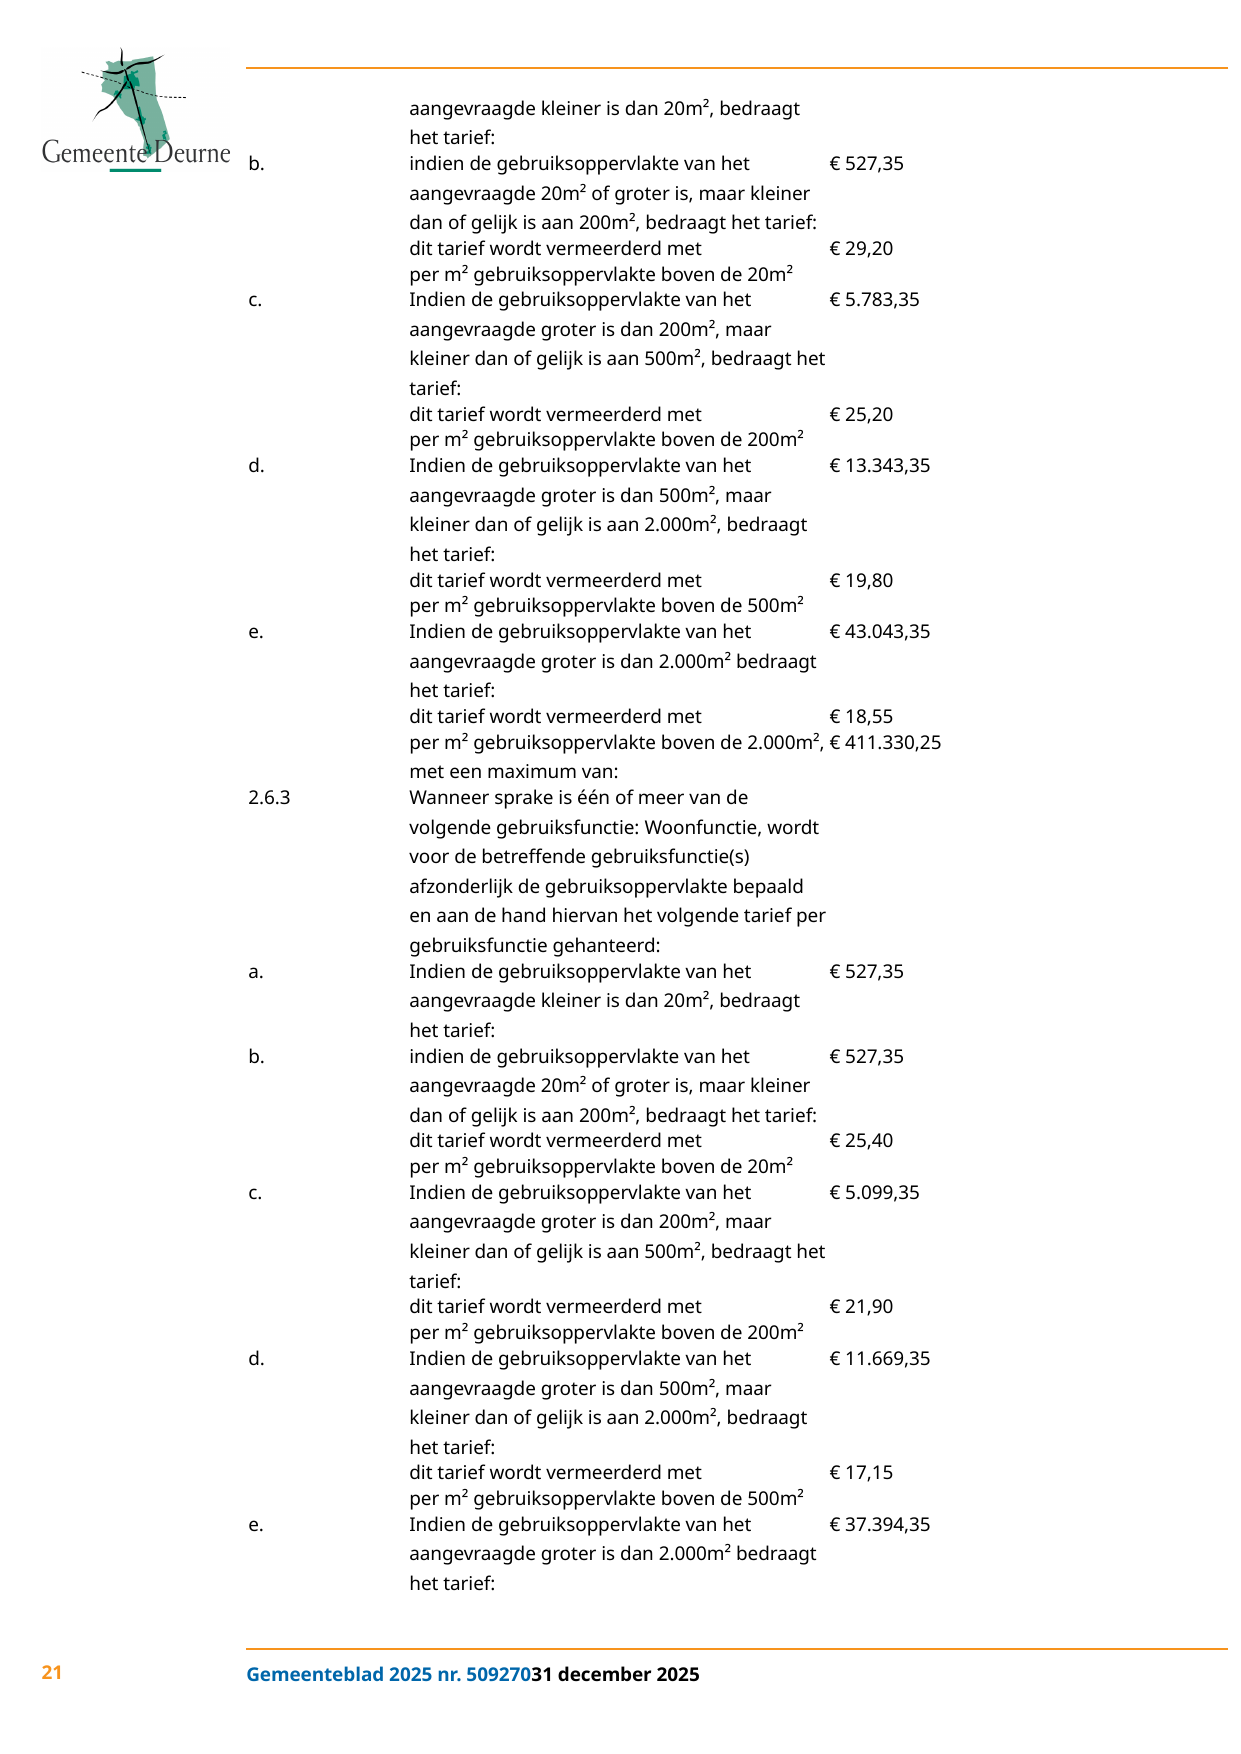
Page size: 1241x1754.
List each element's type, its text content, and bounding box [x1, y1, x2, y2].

picture [41, 47, 231, 172]
table_cell dit tarief wordt vermeerderd met [409, 1128, 829, 1153]
table_cell per m² gebruiksoppervlakte boven de 200m² [409, 427, 829, 452]
table_cell [991, 703, 1152, 729]
table_cell [991, 1179, 1152, 1294]
table_cell € 13.343,35 [829, 453, 991, 567]
table_cell [991, 618, 1152, 703]
table_cell € 21,90 [829, 1294, 991, 1319]
table_cell aangevraagde kleiner is dan 20m², bedraagt het tarief: [409, 95, 829, 150]
table_cell € 5.099,35 [829, 1179, 991, 1294]
table_cell d. [248, 1345, 409, 1459]
table_cell [991, 150, 1152, 235]
table_cell per m² gebruiksoppervlakte boven de 500m² [409, 593, 829, 618]
table_cell € 527,35 [829, 958, 991, 1043]
table_cell [991, 1485, 1152, 1511]
table_cell per m² gebruiksoppervlakte boven de 200m² [409, 1319, 829, 1345]
table_cell [248, 95, 409, 150]
table_cell e. [248, 1511, 409, 1596]
table_cell € 43.043,35 [829, 618, 991, 703]
table_cell [248, 1319, 409, 1345]
table_cell c. [248, 286, 409, 401]
table_cell indien de gebruiksoppervlakte van het aangevraagde 20m² of groter is, maar kleiner dan of gelijk is aan 200m², bedraagt het tarief: [409, 150, 829, 235]
table_cell per m² gebruiksoppervlakte boven de 2.000m², met een maximum van: [409, 729, 829, 784]
table_cell 2.6.3 [248, 784, 409, 958]
table_cell [991, 958, 1152, 1043]
table_cell [991, 567, 1152, 593]
table_cell indien de gebruiksoppervlakte van het aangevraagde 20m² of groter is, maar kleiner dan of gelijk is aan 200m², bedraagt het tarief: [409, 1043, 829, 1128]
table_cell [991, 1154, 1152, 1179]
table_cell [829, 95, 991, 150]
table_cell Indien de gebruiksoppervlakte van het aangevraagde groter is dan 2.000m² bedraagt het tarief: [409, 1511, 829, 1596]
table_cell Indien de gebruiksoppervlakte van het aangevraagde groter is dan 200m², maar kleiner dan of gelijk is aan 500m², bedraagt het tarief: [409, 1179, 829, 1294]
table_cell [991, 1128, 1152, 1153]
table_cell per m² gebruiksoppervlakte boven de 500m² [409, 1485, 829, 1511]
table_cell a. [248, 958, 409, 1043]
table_cell [248, 235, 409, 261]
table_cell dit tarief wordt vermeerderd met [409, 1460, 829, 1485]
table_cell dit tarief wordt vermeerderd met [409, 703, 829, 729]
table_cell [248, 1154, 409, 1179]
table_cell € 527,35 [829, 150, 991, 235]
table_cell [991, 261, 1152, 286]
table_cell [991, 286, 1152, 401]
table_cell [991, 95, 1152, 150]
table_cell Indien de gebruiksoppervlakte van het aangevraagde groter is dan 500m², maar kleiner dan of gelijk is aan 2.000m², bedraagt het tarief: [409, 1345, 829, 1459]
table_cell [248, 729, 409, 784]
table_cell [829, 1154, 991, 1179]
table_cell [991, 1319, 1152, 1345]
table_cell € 5.783,35 [829, 286, 991, 401]
table_cell d. [248, 453, 409, 567]
table_cell € 11.669,35 [829, 1345, 991, 1459]
table_cell € 18,55 [829, 703, 991, 729]
table_cell Indien de gebruiksoppervlakte van het aangevraagde groter is dan 200m², maar kleiner dan of gelijk is aan 500m², bedraagt het tarief: [409, 286, 829, 401]
table_cell € 17,15 [829, 1460, 991, 1485]
table_cell [991, 1511, 1152, 1596]
table_cell [248, 261, 409, 286]
table_cell [248, 593, 409, 618]
table_cell [991, 427, 1152, 452]
table_cell [991, 729, 1152, 784]
table_cell [829, 784, 991, 958]
table_cell per m² gebruiksoppervlakte boven de 20m² [409, 1154, 829, 1179]
table_cell dit tarief wordt vermeerderd met [409, 235, 829, 261]
table_cell [248, 427, 409, 452]
table_cell € 29,20 [829, 235, 991, 261]
table_cell [248, 1460, 409, 1485]
table_cell [991, 784, 1152, 958]
table_cell Indien de gebruiksoppervlakte van het aangevraagde groter is dan 2.000m² bedraagt het tarief: [409, 618, 829, 703]
table_cell [248, 1128, 409, 1153]
table_cell per m² gebruiksoppervlakte boven de 20m² [409, 261, 829, 286]
table_cell [991, 593, 1152, 618]
table_cell b. [248, 150, 409, 235]
table_cell [991, 1294, 1152, 1319]
table_cell [829, 427, 991, 452]
table_cell [248, 1485, 409, 1511]
table_cell € 25,20 [829, 401, 991, 427]
table_cell € 411.330,25 [829, 729, 991, 784]
table_cell € 37.394,35 [829, 1511, 991, 1596]
table_cell [248, 703, 409, 729]
table_cell dit tarief wordt vermeerderd met [409, 1294, 829, 1319]
table_cell [991, 401, 1152, 427]
table_cell [248, 567, 409, 593]
table_cell dit tarief wordt vermeerderd met [409, 567, 829, 593]
table_cell dit tarief wordt vermeerderd met [409, 401, 829, 427]
table_cell [991, 1345, 1152, 1459]
table_cell [991, 235, 1152, 261]
table_cell c. [248, 1179, 409, 1294]
table_cell [248, 401, 409, 427]
table_cell Wanneer sprake is één of meer van de volgende gebruiksfunctie: Woonfunctie, wordt voor de betreffende gebruiksfunctie(s) afzonderlijk de gebruiksoppervlakte bepaald en aan de hand hiervan het volgende tarief per gebruiksfunctie gehanteerd: [409, 784, 829, 958]
table_cell [991, 1460, 1152, 1485]
table_cell Indien de gebruiksoppervlakte van het aangevraagde kleiner is dan 20m², bedraagt het tarief: [409, 958, 829, 1043]
table_cell [829, 1319, 991, 1345]
table_cell [829, 1485, 991, 1511]
table_cell [991, 453, 1152, 567]
table_cell € 527,35 [829, 1043, 991, 1128]
table_cell € 19,80 [829, 567, 991, 593]
table_cell [991, 1043, 1152, 1128]
table_cell € 25,40 [829, 1128, 991, 1153]
table_cell Indien de gebruiksoppervlakte van het aangevraagde groter is dan 500m², maar kleiner dan of gelijk is aan 2.000m², bedraagt het tarief: [409, 453, 829, 567]
table_cell e. [248, 618, 409, 703]
table_cell [248, 1294, 409, 1319]
table_cell [829, 261, 991, 286]
table_cell [829, 593, 991, 618]
table_cell b. [248, 1043, 409, 1128]
